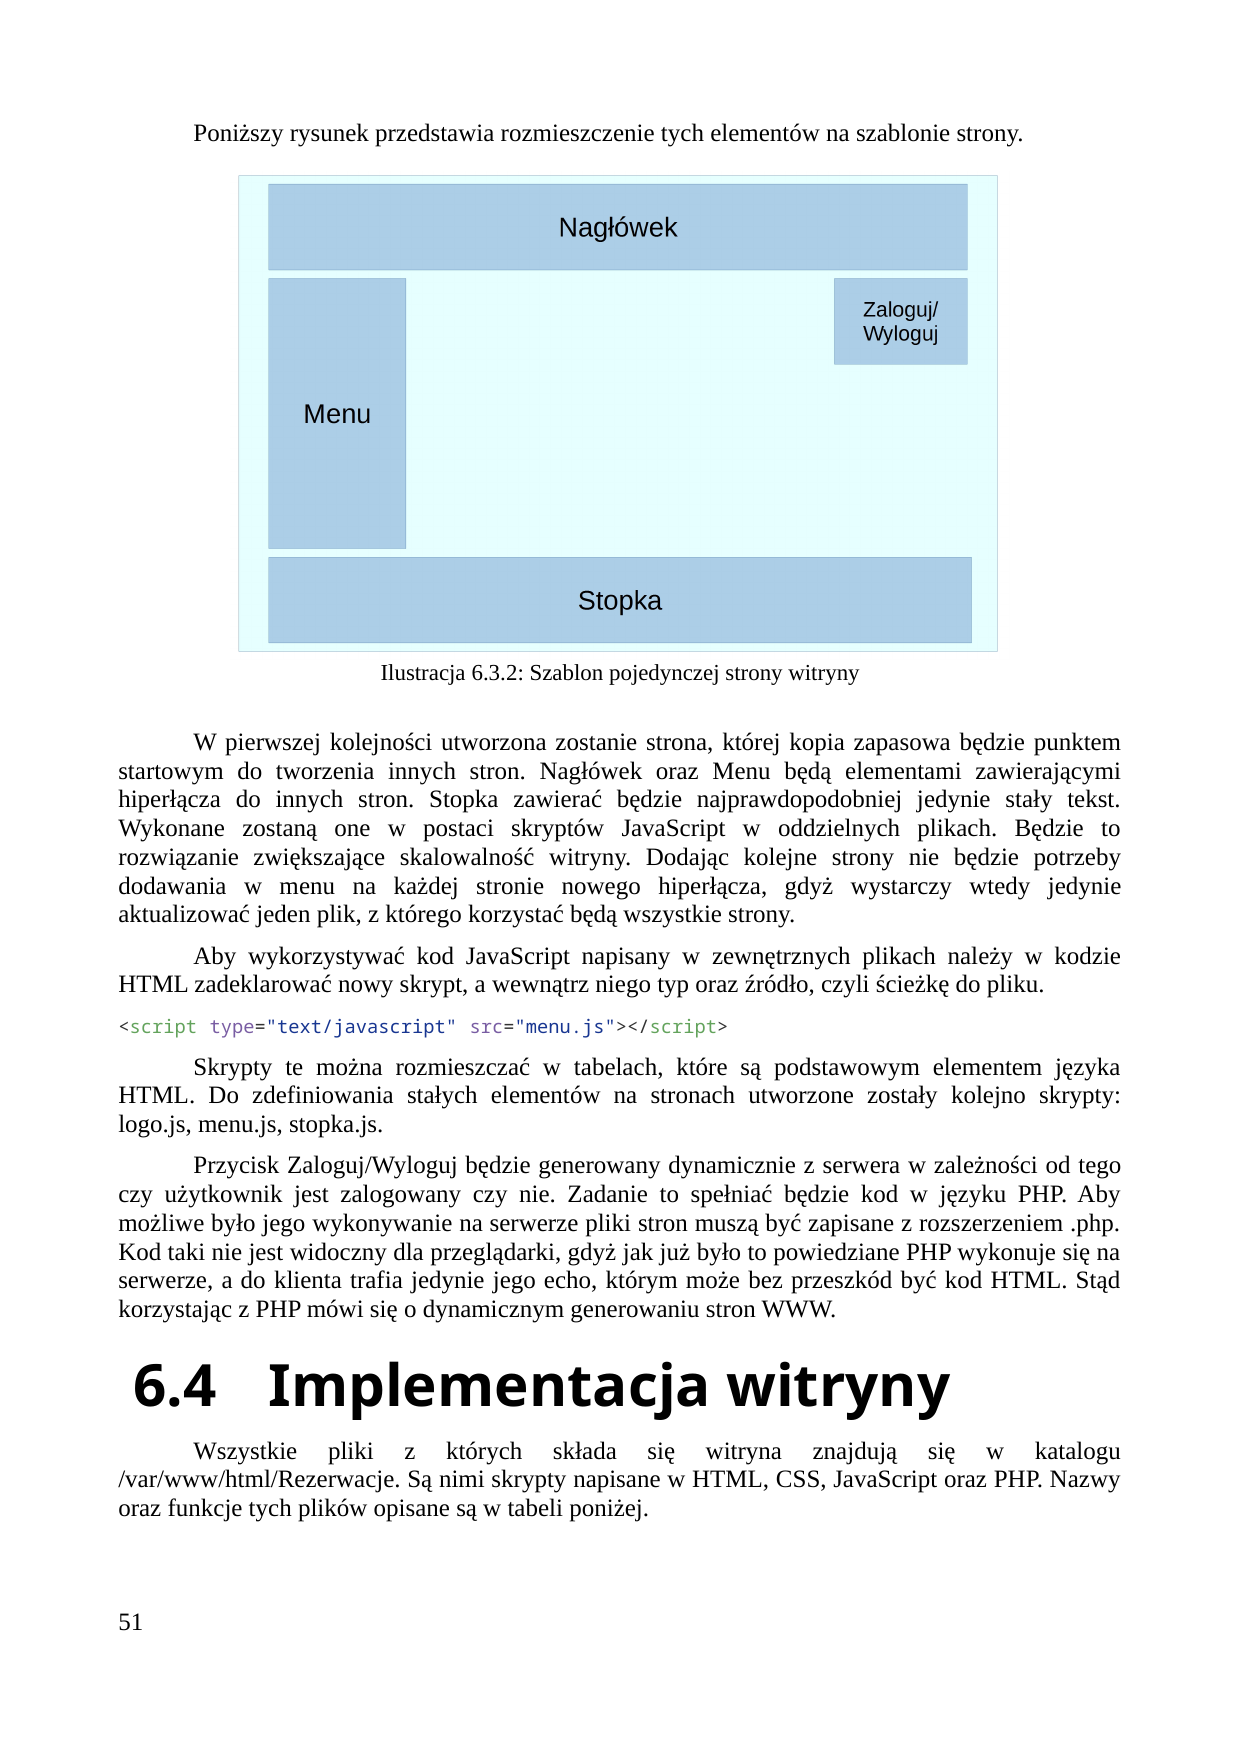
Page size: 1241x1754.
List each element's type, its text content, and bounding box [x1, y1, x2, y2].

text Skrypty te można rozmieszczać w tabelach, które są podstawowym elementem języka HTML. Do zdefiniowania stałych elementów na stronach utworzone zostały kolejno skrypty: logo.js, menu.js, stopka.js. [118, 1052, 1122, 1138]
text <script type="text/javascript" src="menu.js"></script> [118, 1011, 1122, 1039]
text W pierwszej kolejności utworzona zostanie strona, której kopia zapasowa będzie punktem startowym do tworzenia innych stron. Nagłówek oraz Menu będą elementami zawierającymi hiperłącza do innych stron. Stopka zawierać będzie najprawdopodobniej jedynie stały tekst. Wykonane zostaną one w postaci skryptów JavaScript w oddzielnych plikach. Będzie to rozwiązanie zwiększające skalowalność witryny. Dodając kolejne strony nie będzie potrzeby dodawania w menu na każdej stronie nowego hiperłącza, gdyż wystarczy wtedy jedynie aktualizować jeden plik, z którego korzystać będą wszystkie strony. [118, 727, 1122, 928]
subtitle Implementacja witryny [118, 1344, 1122, 1423]
text Ilustracja 6.3.2: Szablon pojedynczej strony witryny [194, 657, 1046, 686]
text Aby wykorzystywać kod JavaScript napisany w zewnętrznych plikach należy w kodzie HTML zadeklarować nowy skrypt, a wewnątrz niego typ oraz źródło, czyli ścieżkę do pliku. [118, 941, 1122, 998]
text Poniższy rysunek przedstawia rozmieszczenie tych elementów na szablonie strony. [118, 118, 1122, 147]
text Przycisk Zaloguj/Wyloguj będzie generowany dynamicznie z serwera w zależności od tego czy użytkownik jest zalogowany czy nie. Zadanie to spełniać będzie kod w języku PHP. Aby możliwe było jego wykonywanie na serwerze pliki stron muszą być zapisane z rozszerzeniem .php. Kod taki nie jest widoczny dla przeglądarki, gdyż jak już było to powiedziane PHP wykonuje się na serwerze, a do klienta trafia jedynie jego echo, którym może bez przeszkód być kod HTML. Stąd korzystając z PHP mówi się o dynamicznym generowaniu stron WWW. [118, 1151, 1122, 1323]
text Wszystkie pliki z których składa się witryna znajdują się w katalogu /var/www/html/Rezerwacje. Są nimi skrypty napisane w HTML, CSS, JavaScript oraz PHP. Nazwy oraz funkcje tych plików opisane są w tabeli poniżej. [118, 1436, 1122, 1522]
picture [230, 171, 1010, 660]
